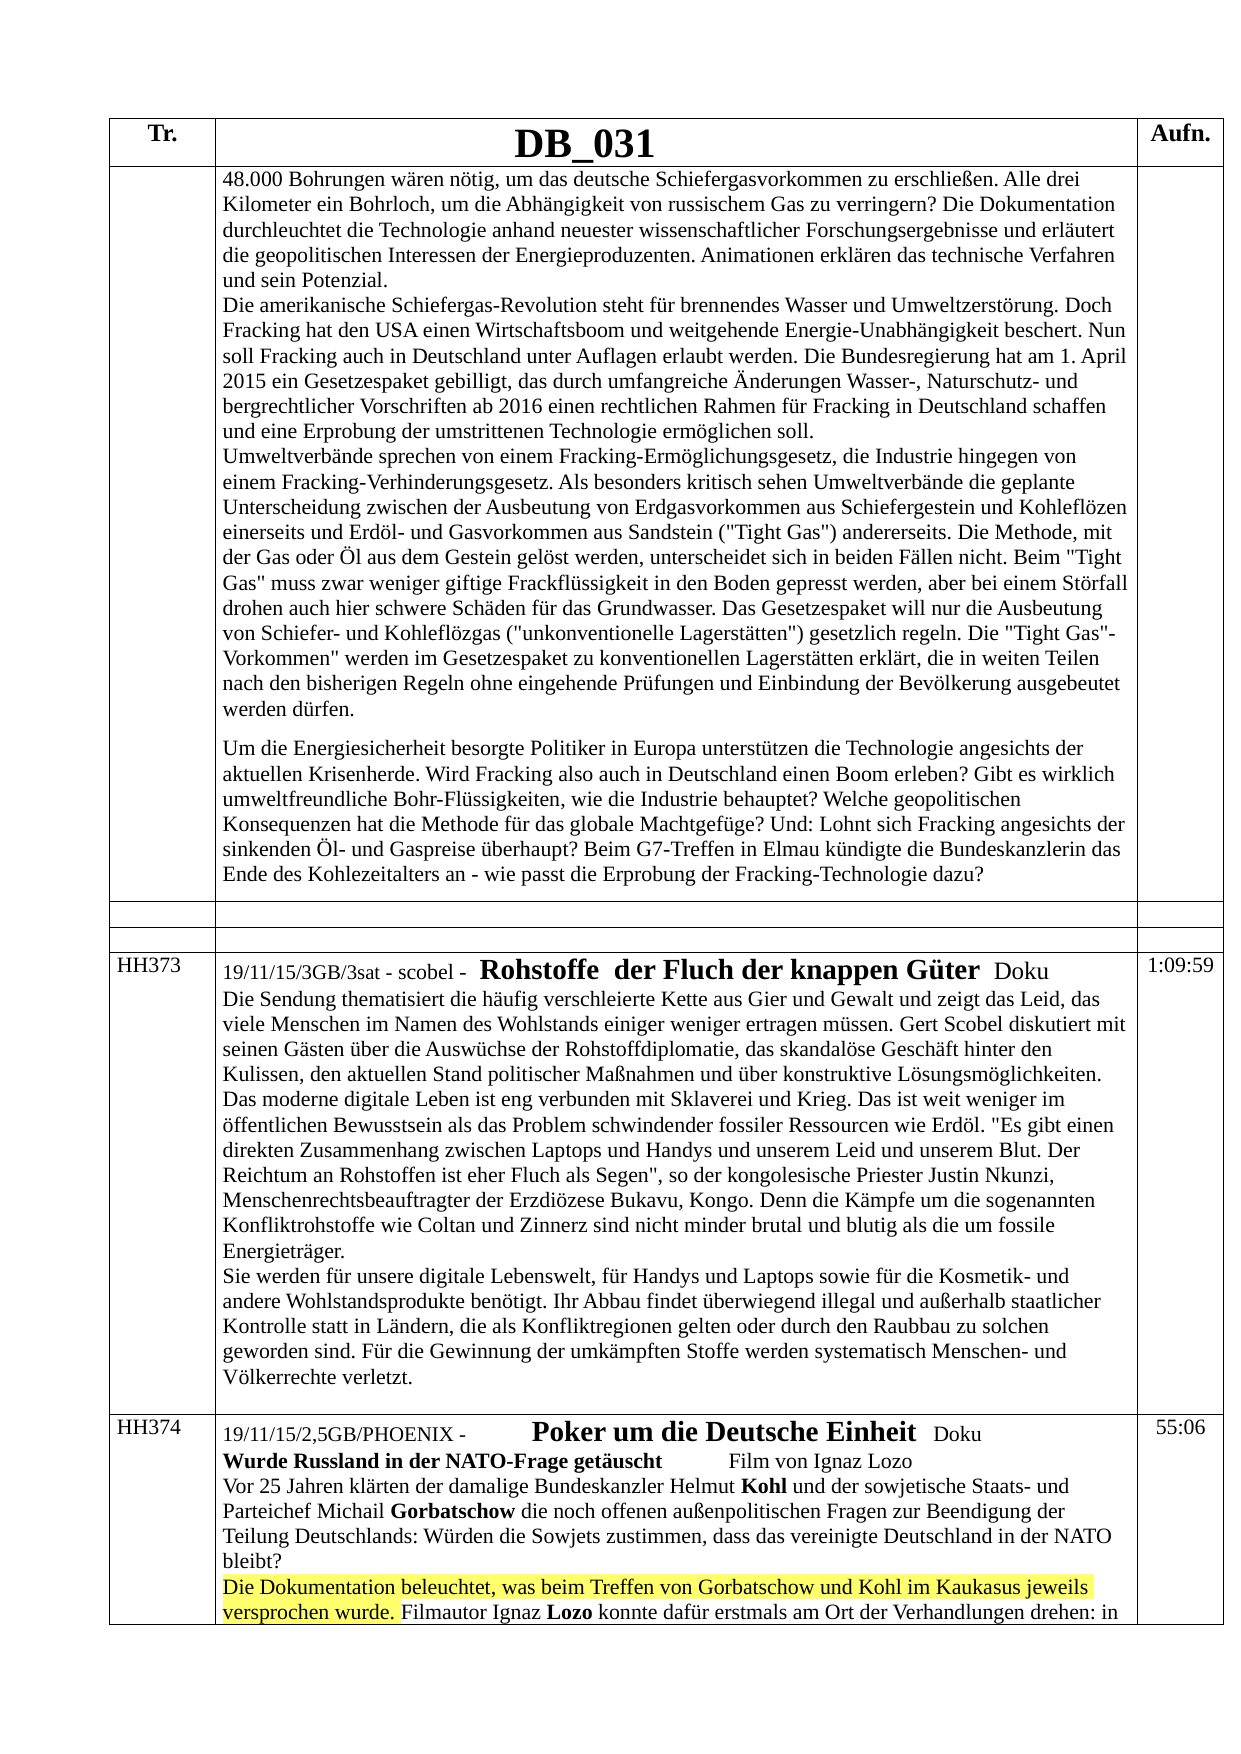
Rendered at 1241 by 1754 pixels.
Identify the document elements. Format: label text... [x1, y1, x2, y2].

table_header DB_031 [216, 119, 1137, 166]
table_cell [216, 902, 1137, 927]
table_cell HH373 [110, 953, 215, 1414]
table_cell 19/11/15/2,5GB/PHOENIX - Poker um die Deutsche Einheit Doku Wurde Russland in der NATO-Frage getäuscht Film von Ignaz Lozo Vor 25 Jahren klärten der damalige Bundeskanzler Helmut Kohl und der sowjetische Staats- und Parteichef Michail Gorbatschow die noch offenen außenpolitischen Fragen zur Beendigung der Teilung Deutschlands: Würden die Sowjets zustimmen, dass das vereinigte Deutschland in der NATO bleibt? Die Dokumentation beleuchtet, was beim Treffen von Gorbatschow und Kohl im Kaukasus jeweils versprochen wurde. Filmautor Ignaz Lozo konnte dafür erstmals am Ort der Verhandlungen drehen: in [216, 1415, 1137, 1624]
table_cell [216, 928, 1137, 952]
table_cell 48.000 Bohrungen wären nötig, um das deutsche Schiefergasvorkommen zu erschließen. Alle drei Kilometer ein Bohrloch, um die Abhängigkeit von russischem Gas zu verringern? Die Dokumentation durchleuchtet die Technologie anhand neuester wissenschaftlicher Forschungsergebnisse und erläutert die geopolitischen Interessen der Energieproduzenten. Animationen erklären das technische Verfahren und sein Potenzial. Die amerikanische Schiefergas-Revolution steht für brennendes Wasser und Umweltzerstörung. Doch Fracking hat den USA einen Wirtschaftsboom und weitgehende Energie-Unabhängigkeit beschert. Nun soll Fracking auch in Deutschland unter Auflagen erlaubt werden. Die Bundesregierung hat am 1. April 2015 ein Gesetzespaket gebilligt, das durch umfangreiche Änderungen Wasser-, Naturschutz- und bergrechtlicher Vorschriften ab 2016 einen rechtlichen Rahmen für Fracking in Deutschland schaffen und eine Erprobung der umstrittenen Technologie ermöglichen soll. Umweltverbände sprechen von einem Fracking-Ermöglichungsgesetz, die Industrie hingegen von einem Fracking-Verhinderungsgesetz. Als besonders kritisch sehen Umweltverbände die geplante Unterscheidung zwischen der Ausbeutung von Erdgasvorkommen aus Schiefergestein und Kohleflözen einerseits und Erdöl- und Gasvorkommen aus Sandstein ("Tight Gas") andererseits. Die Methode, mit der Gas oder Öl aus dem Gestein gelöst werden, unterscheidet sich in beiden Fällen nicht. Beim "Tight Gas" muss zwar weniger giftige Frackflüssigkeit in den Boden gepresst werden, aber bei einem Störfall drohen auch hier schwere Schäden für das Grundwasser. Das Gesetzespaket will nur die Ausbeutung von Schiefer- und Kohleflözgas ("unkonventionelle Lagerstätten") gesetzlich regeln. Die "Tight Gas"-Vorkommen" werden im Gesetzespaket zu konventionellen Lagerstätten erklärt, die in weiten Teilen nach den bisherigen Regeln ohne eingehende Prüfungen und Einbindung der Bevölkerung ausgebeutet werden dürfen. Um die Energiesicherheit besorgte Politiker in Europa unterstützen die Technologie angesichts der aktuellen Krisenherde. Wird Fracking also auch in Deutschland einen Boom erleben? Gibt es wirklich umweltfreundliche Bohr-Flüssigkeiten, wie die Industrie behauptet? Welche geopolitischen Konsequenzen hat die Methode für das globale Machtgefüge? Und: Lohnt sich Fracking angesichts der sinkenden Öl- und Gaspreise überhaupt? Beim G7-Treffen in Elmau kündigte die Bundeskanzlerin das Ende des Kohlezeitalters an - wie passt die Erprobung der Fracking-Technologie dazu? [216, 167, 1137, 901]
table_cell [110, 902, 215, 927]
table_cell 55:06 [1138, 1415, 1223, 1624]
table_header Tr. [110, 119, 215, 166]
table_cell 19/11/15/3GB/3sat - scobel - Rohstoffe der Fluch der knappen Güter Doku Die Sendung thematisiert die häufig verschleierte Kette aus Gier und Gewalt und zeigt das Leid, das viele Menschen im Namen des Wohlstands einiger weniger ertragen müssen. Gert Scobel diskutiert mit seinen Gästen über die Auswüchse der Rohstoffdiplomatie, das skandalöse Geschäft hinter den Kulissen, den aktuellen Stand politischer Maßnahmen und über konstruktive Lösungsmöglichkeiten. Das moderne digitale Leben ist eng verbunden mit Sklaverei und Krieg. Das ist weit weniger im öffentlichen Bewusstsein als das Problem schwindender fossiler Ressourcen wie Erdöl. "Es gibt einen direkten Zusammenhang zwischen Laptops und Handys und unserem Leid und unserem Blut. Der Reichtum an Rohstoffen ist eher Fluch als Segen", so der kongolesische Priester Justin Nkunzi, Menschenrechtsbeauftragter der Erzdiözese Bukavu, Kongo. Denn die Kämpfe um die sogenannten Konfliktrohstoffe wie Coltan und Zinnerz sind nicht minder brutal und blutig als die um fossile Energieträger. Sie werden für unsere digitale Lebenswelt, für Handys und Laptops sowie für die Kosmetik- und andere Wohlstandsprodukte benötigt. Ihr Abbau findet überwiegend illegal und außerhalb staatlicher Kontrolle statt in Ländern, die als Konfliktregionen gelten oder durch den Raubbau zu solchen geworden sind. Für die Gewinnung der umkämpften Stoffe werden systematisch Menschen- und Völkerrechte verletzt. [216, 953, 1137, 1414]
table_cell [1138, 167, 1223, 901]
table_cell 1:09:59 [1138, 953, 1223, 1414]
table_cell [110, 167, 215, 901]
table_cell [1138, 928, 1223, 952]
table_header Aufn. [1138, 119, 1223, 166]
table_cell HH374 [110, 1415, 215, 1624]
table_cell [1138, 902, 1223, 927]
table_cell [110, 928, 215, 952]
